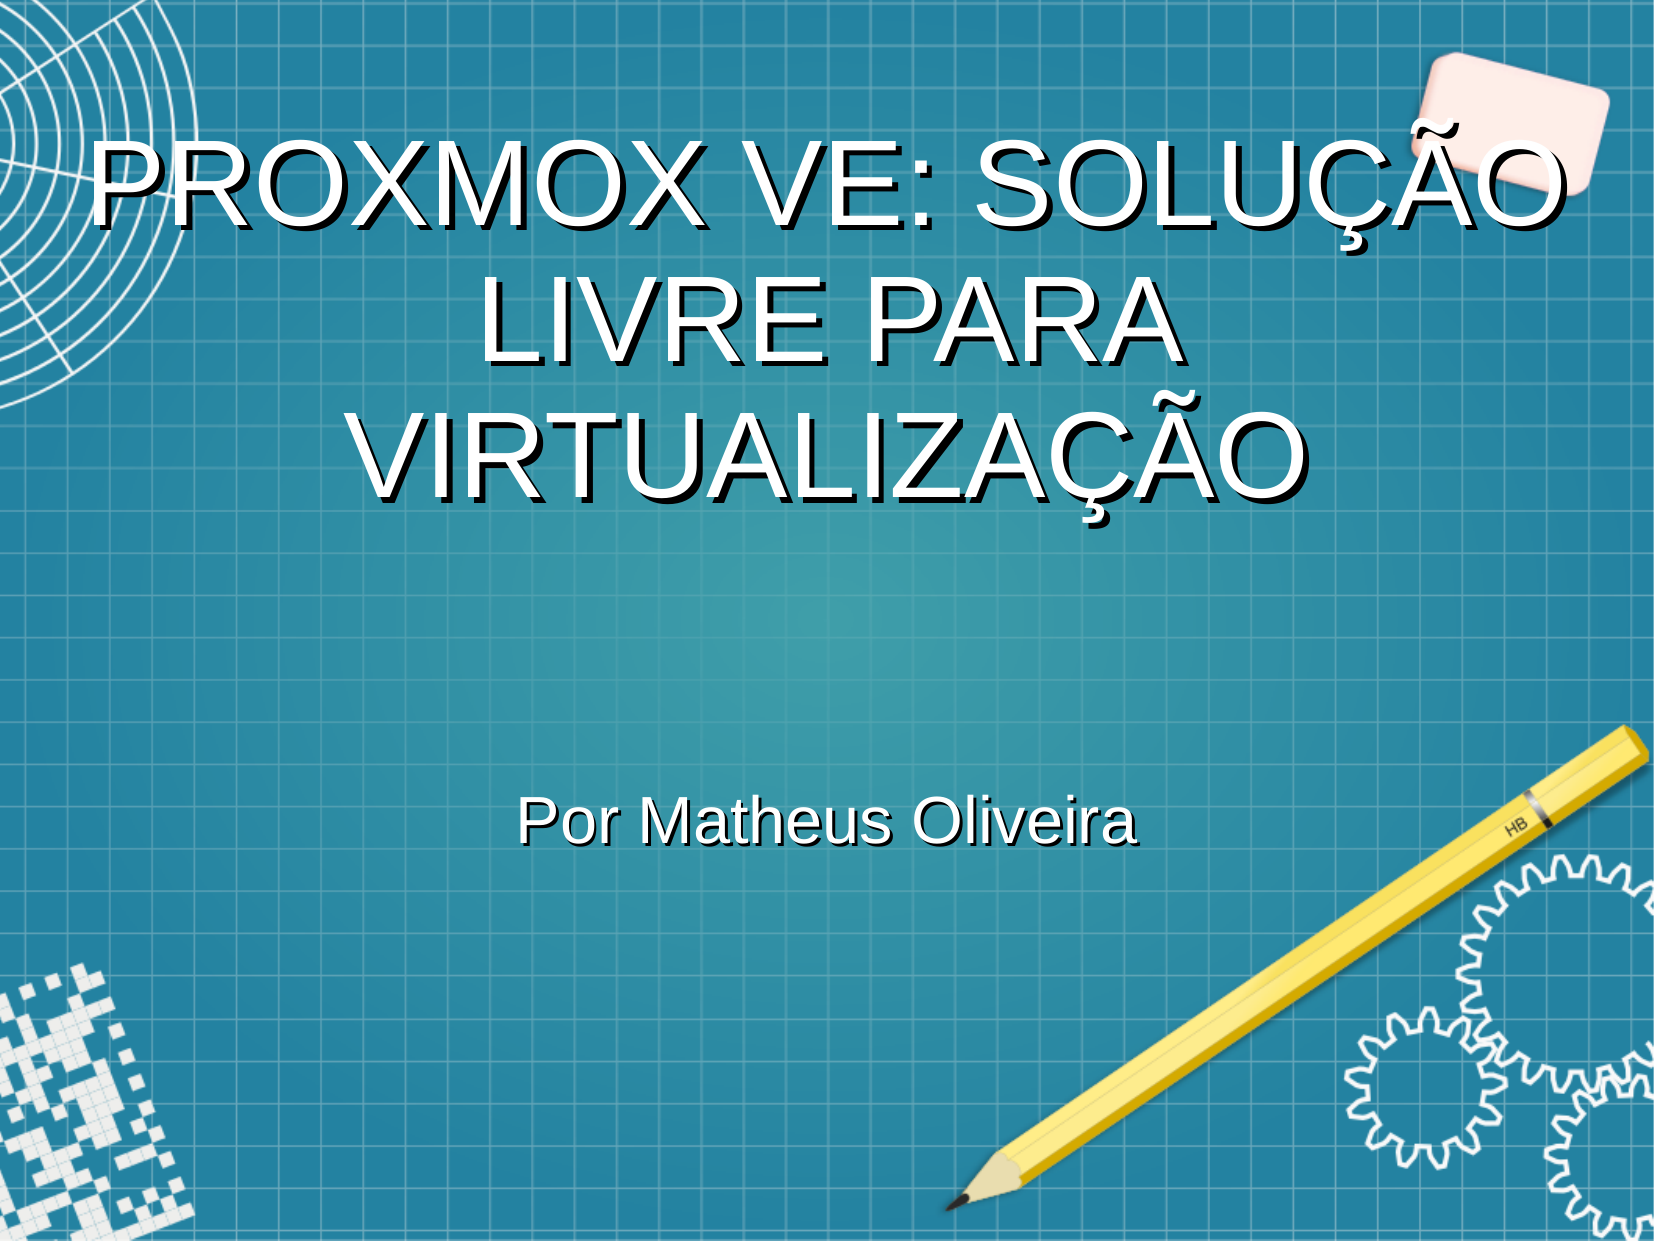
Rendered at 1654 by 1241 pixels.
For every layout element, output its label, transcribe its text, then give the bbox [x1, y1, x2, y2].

subtitle Por Matheus Oliveira [82, 519, 1571, 1123]
title PROXMOX VE: SOLUÇÃO LIVRE PARA VIRTUALIZAÇÃO [82, 114, 1571, 519]
picture [0, 0, 1654, 1241]
